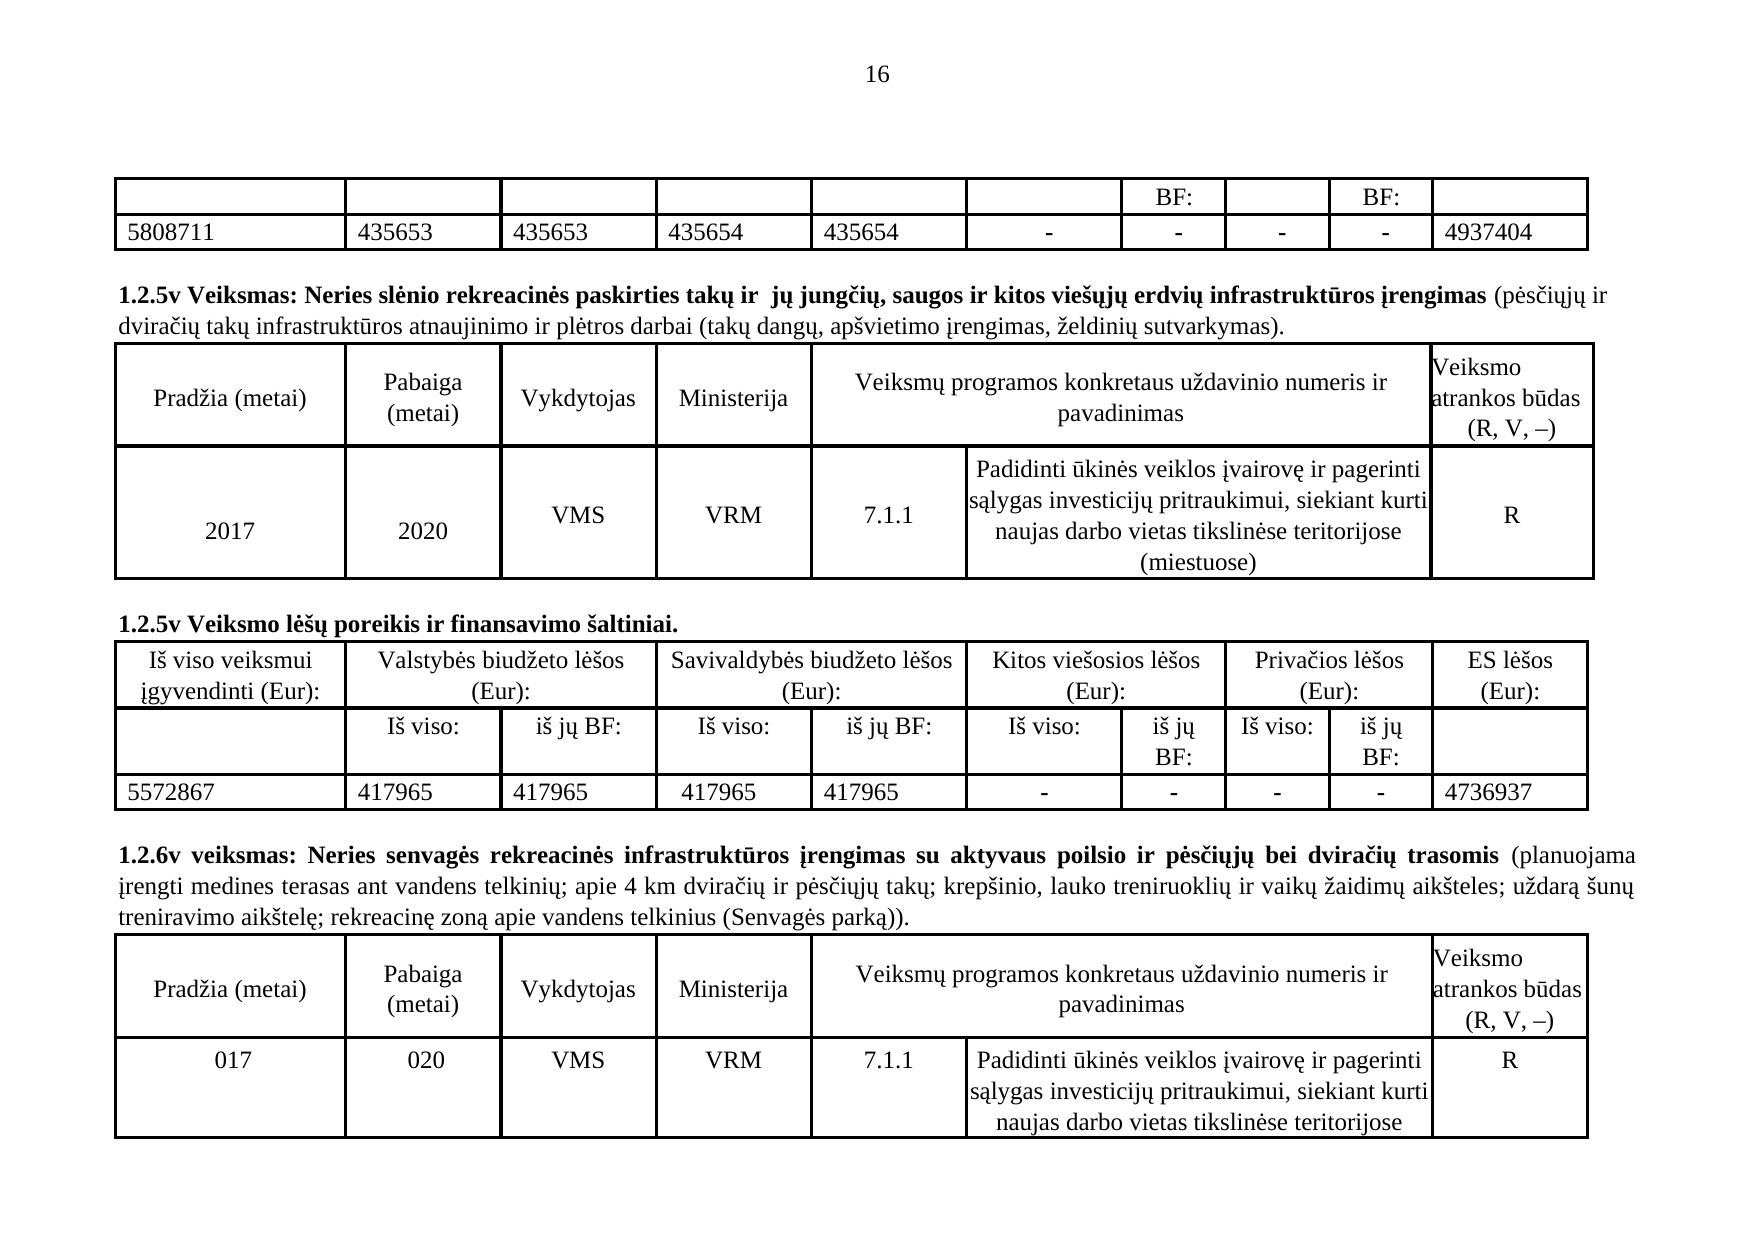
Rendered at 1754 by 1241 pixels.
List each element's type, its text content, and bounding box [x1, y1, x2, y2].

table_cell - [1123, 776, 1224, 808]
table_cell Iš viso: [658, 710, 810, 773]
table_cell 435653 [347, 216, 499, 248]
table_cell 5808711 [117, 216, 344, 248]
table_cell [117, 710, 344, 773]
table_cell BF: [1123, 180, 1224, 213]
table_cell 4736937 [1434, 776, 1586, 808]
table_cell 417965 [347, 776, 499, 808]
table_header Pabaiga (metai) [347, 345, 499, 444]
table_cell 5572867 [117, 776, 344, 808]
table_cell 435653 [503, 216, 655, 248]
table_cell [503, 180, 655, 213]
table_cell [813, 180, 965, 213]
table_header Privačios lėšos (Eur): [1227, 643, 1431, 706]
table_cell BF: [1331, 180, 1431, 213]
table_cell [658, 180, 810, 213]
table_cell iš jų BF: [1123, 710, 1224, 773]
table_cell 435654 [658, 216, 810, 248]
table_cell VRM [658, 448, 810, 577]
table_cell [347, 180, 499, 213]
table_cell 7.1.1 [813, 448, 965, 577]
table_cell [117, 180, 344, 213]
table_cell Iš viso: [347, 710, 499, 773]
table_cell R [1433, 448, 1592, 577]
table_cell - [968, 776, 1120, 808]
table_cell 2020 [347, 448, 499, 577]
table_cell Iš viso: [1227, 710, 1328, 773]
table_cell [1227, 180, 1328, 213]
table_header Pabaiga (metai) [347, 936, 499, 1036]
table_cell [1434, 180, 1586, 213]
table_header Veiksmo atrankos būdas (R, V, –) [1433, 345, 1592, 444]
table_cell VMS [503, 448, 655, 577]
table_header Pradžia (metai) [117, 936, 344, 1036]
table_header Kitos viešosios lėšos (Eur): [968, 643, 1224, 706]
table_cell - [968, 216, 1120, 248]
table_header Valstybės biudžeto lėšos (Eur): [347, 643, 655, 706]
table_header Veiksmų programos konkretaus uždavinio numeris ir pavadinimas [813, 936, 1431, 1036]
table_cell [1434, 710, 1586, 773]
table_cell iš jų BF: [813, 710, 965, 773]
table_cell 417965 [813, 776, 965, 808]
table_cell Padidinti ūkinės veiklos įvairovę ir pagerinti sąlygas investicijų pritraukimui, siekiant kurti naujas darbo vietas tikslinėse teritorijose [968, 1039, 1431, 1136]
table_header Veiksmų programos konkretaus uždavinio numeris ir pavadinimas [813, 345, 1429, 444]
table_cell 4937404 [1434, 216, 1586, 248]
table_cell Padidinti ūkinės veiklos įvairovę ir pagerinti sąlygas investicijų pritraukimui, siekiant kurti naujas darbo vietas tikslinėse teritorijose (miestuose) [968, 448, 1429, 577]
table_cell - [1331, 216, 1431, 248]
text 1.2.5v Veiksmas: Neries slėnio rekreacinės paskirties takų ir jų jungčių, saugos ir kitos viešųjų erdvių infrastruktūros įrengimas (pėsčiųjų ir dviračių takų infrastruktūros atnaujinimo ir plėtros darbai (takų dangų, apšvietimo įrengimas, želdinių sutvarkymas). [118, 280, 1636, 340]
text 1.2.5v Veiksmo lėšų poreikis ir finansavimo šaltiniai. [118, 609, 1636, 638]
text 1.2.6v veiksmas: Neries senvagės rekreacinės infrastruktūros įrengimas su aktyvaus poilsio ir pėsčiųjų bei dviračių trasomis (planuojama įrengti medines terasas ant vandens telkinių; apie 4 km dviračių ir pėsčiųjų takų; krepšinio, lauko treniruoklių ir vaikų žaidimų aikšteles; uždarą šunų treniravimo aikštelę; rekreacinę zoną apie vandens telkinius (Senvagės parką)). [118, 840, 1636, 931]
table_cell iš jų BF: [503, 710, 655, 773]
table_cell 2017 [117, 448, 344, 577]
table_cell iš jų BF: [1331, 710, 1431, 773]
table_cell R [1434, 1039, 1586, 1136]
table_cell 017 [117, 1039, 344, 1136]
table_cell Iš viso: [968, 710, 1120, 773]
table_cell [968, 180, 1120, 213]
table_cell - [1123, 216, 1224, 248]
table_header Ministerija [658, 345, 810, 444]
table_cell - [1331, 776, 1431, 808]
table_header Pradžia (metai) [117, 345, 344, 444]
table_cell VRM [658, 1039, 810, 1136]
table_header ES lėšos (Eur): [1434, 643, 1586, 706]
table_header Vykdytojas [503, 936, 655, 1036]
table_cell 7.1.1 [813, 1039, 965, 1136]
table_cell - [1227, 776, 1328, 808]
table_header Ministerija [658, 936, 810, 1036]
table_cell 020 [347, 1039, 499, 1136]
table_header Vykdytojas [503, 345, 655, 444]
table_cell 435654 [813, 216, 965, 248]
table_header Iš viso veiksmui įgyvendinti (Eur): [117, 643, 344, 706]
table_cell 417965 [503, 776, 655, 808]
table_header Veiksmo atrankos būdas (R, V, –) [1434, 936, 1586, 1036]
table_header Savivaldybės biudžeto lėšos (Eur): [658, 643, 965, 706]
table_cell VMS [503, 1039, 655, 1136]
table_cell 417965 [658, 776, 810, 808]
table_cell - [1227, 216, 1328, 248]
